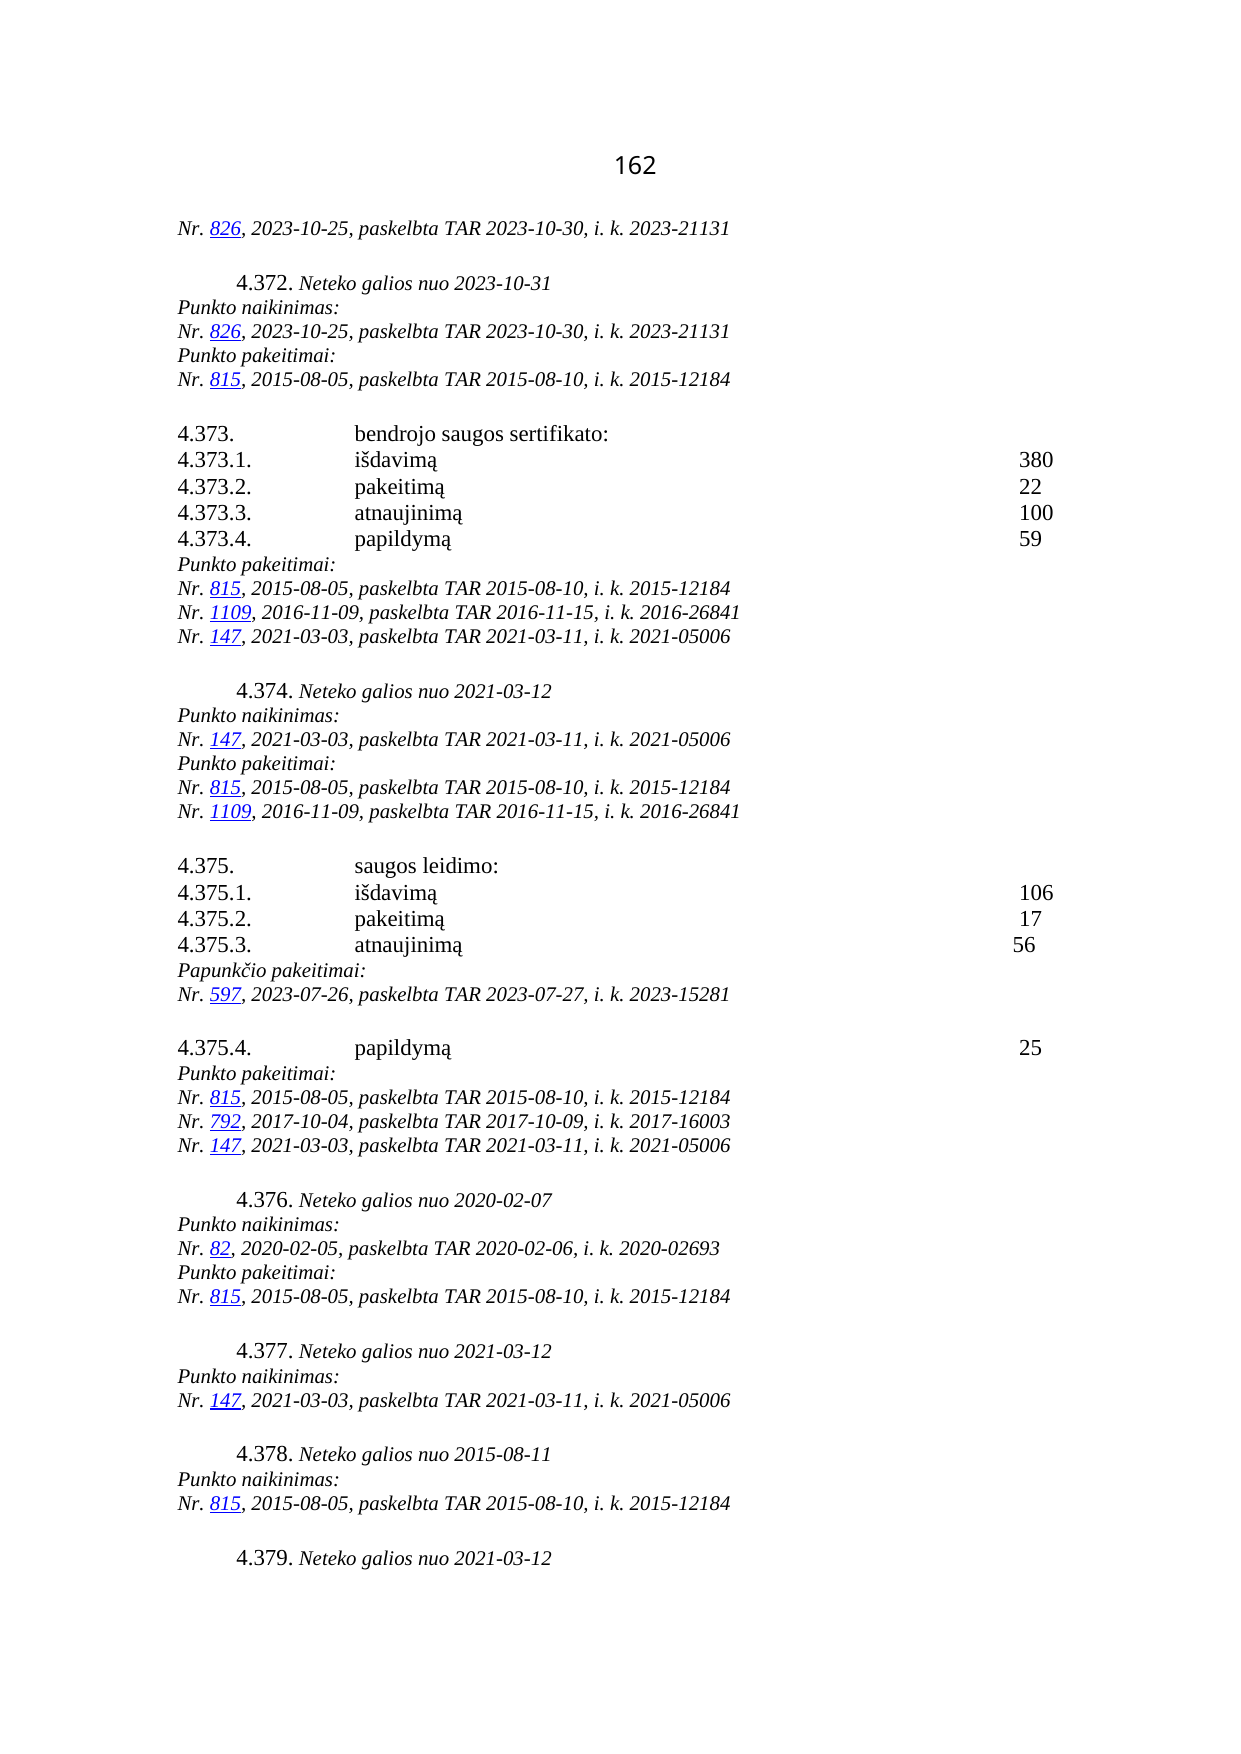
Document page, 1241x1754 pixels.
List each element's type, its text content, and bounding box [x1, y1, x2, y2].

text Punkto pakeitimai: [177, 1061, 1092, 1085]
text Nr. 147, 2021-03-03, paskelbta TAR 2021-03-11, i. k. 2021-05006 [177, 1133, 1092, 1157]
text Punkto pakeitimai: [177, 552, 1092, 576]
text Punkto pakeitimai: [177, 343, 1092, 367]
text 4.373.1. išdavimą 380 [177, 446, 1092, 473]
text 4.375.1. išdavimą 106 [177, 878, 1092, 905]
text Nr. 147, 2021-03-03, paskelbta TAR 2021-03-11, i. k. 2021-05006 [177, 1388, 1092, 1412]
text Nr. 147, 2021-03-03, paskelbta TAR 2021-03-11, i. k. 2021-05006 [177, 727, 1092, 751]
text 4.373. bendrojo saugos sertifikato: [177, 420, 1092, 446]
text Nr. 815, 2015-08-05, paskelbta TAR 2015-08-10, i. k. 2015-12184 [177, 1284, 1092, 1308]
text Punkto naikinimas: [177, 1212, 1092, 1236]
text 4.375.3. atnaujinimą 56 [177, 931, 1092, 958]
text 4.373.4. papildymą 59 [177, 525, 1092, 552]
text Nr. 815, 2015-08-05, paskelbta TAR 2015-08-10, i. k. 2015-12184 [177, 576, 1092, 600]
text Punkto naikinimas: [177, 295, 1092, 319]
text Nr. 1109, 2016-11-09, paskelbta TAR 2016-11-15, i. k. 2016-26841 [177, 600, 1092, 624]
text 4.372. Neteko galios nuo 2023-10-31 [177, 269, 1092, 295]
text Papunkčio pakeitimai: [177, 958, 1092, 982]
text 4.378. Neteko galios nuo 2015-08-11 [177, 1440, 1092, 1467]
text Nr. 147, 2021-03-03, paskelbta TAR 2021-03-11, i. k. 2021-05006 [177, 624, 1092, 648]
text Nr. 815, 2015-08-05, paskelbta TAR 2015-08-10, i. k. 2015-12184 [177, 1085, 1092, 1109]
text 4.375.2. pakeitimą 17 [177, 905, 1092, 931]
text 4.373.3. atnaujinimą 100 [177, 499, 1092, 525]
text 4.374. Neteko galios nuo 2021-03-12 [177, 677, 1092, 703]
text Punkto naikinimas: [177, 1363, 1092, 1388]
text 4.375.4. papildymą 25 [177, 1034, 1092, 1061]
text Nr. 815, 2015-08-05, paskelbta TAR 2015-08-10, i. k. 2015-12184 [177, 1491, 1092, 1515]
text Punkto pakeitimai: [177, 1260, 1092, 1284]
text 4.379. Neteko galios nuo 2021-03-12 [177, 1544, 1092, 1570]
text Nr. 815, 2015-08-05, paskelbta TAR 2015-08-10, i. k. 2015-12184 [177, 775, 1092, 799]
text Punkto naikinimas: [177, 1467, 1092, 1491]
text 4.376. Neteko galios nuo 2020-02-07 [177, 1186, 1092, 1212]
text 4.377. Neteko galios nuo 2021-03-12 [177, 1337, 1092, 1363]
text 4.373.2. pakeitimą 22 [177, 473, 1092, 499]
text Nr. 792, 2017-10-04, paskelbta TAR 2017-10-09, i. k. 2017-16003 [177, 1109, 1092, 1133]
text Punkto pakeitimai: [177, 751, 1092, 775]
text Nr. 597, 2023-07-26, paskelbta TAR 2023-07-27, i. k. 2023-15281 [177, 982, 1092, 1006]
text Nr. 82, 2020-02-05, paskelbta TAR 2020-02-06, i. k. 2020-02693 [177, 1236, 1092, 1260]
text 4.375. saugos leidimo: [177, 852, 1092, 878]
text Nr. 826, 2023-10-25, paskelbta TAR 2023-10-30, i. k. 2023-21131 [177, 216, 1092, 240]
text Nr. 826, 2023-10-25, paskelbta TAR 2023-10-30, i. k. 2023-21131 [177, 319, 1092, 343]
text Nr. 1109, 2016-11-09, paskelbta TAR 2016-11-15, i. k. 2016-26841 [177, 799, 1092, 823]
text Punkto naikinimas: [177, 703, 1092, 727]
text Nr. 815, 2015-08-05, paskelbta TAR 2015-08-10, i. k. 2015-12184 [177, 367, 1092, 391]
